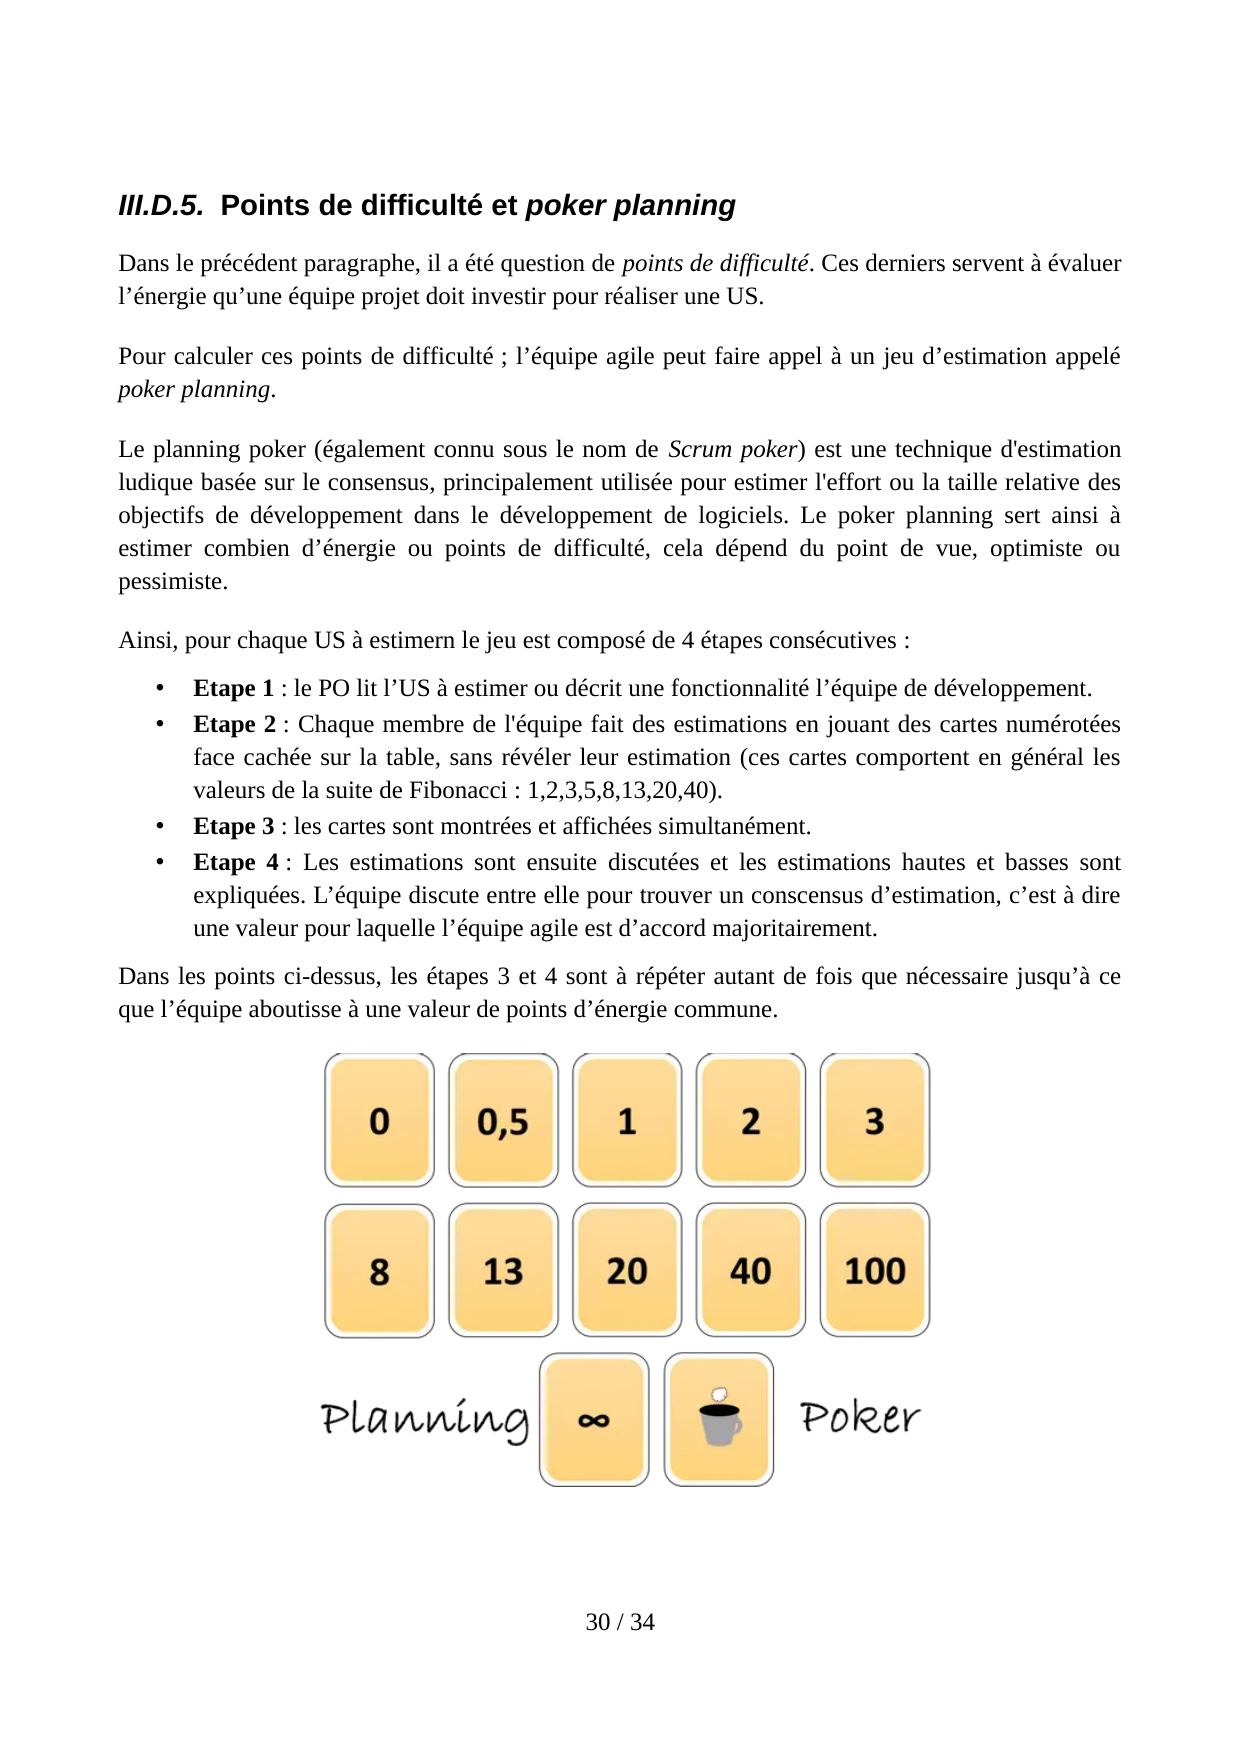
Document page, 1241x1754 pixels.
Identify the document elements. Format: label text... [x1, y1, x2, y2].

list Etape 4 : Les estimations sont ensuite discutées et les estimations hautes et basses sont expliquées. L’équipe discute entre elle pour trouver un conscensus d’estimation, c’est à dire une valeur pour laquelle l’équipe agile est d’accord majoritairement. [156, 847, 1122, 942]
text Dans les points ci-dessus, les étapes 3 et 4 sont à répéter autant de fois que nécessaire jusqu’à ce que l’équipe aboutisse à une valeur de points d’énergie commune. [118, 961, 1122, 1022]
subtitle Points de difficulté et poker planning [118, 188, 1122, 222]
list Etape 3 : les cartes sont montrées et affichées simultanément. [156, 811, 1122, 840]
text Pour calculer ces points de difficulté ; l’équipe agile peut faire appel à un jeu d’estimation appelé poker planning. [118, 341, 1122, 403]
text Ainsi, pour chaque US à estimern le jeu est composé de 4 étapes consécutives : [118, 625, 1122, 654]
text Le planning poker (également connu sous le nom de Scrum poker) est une technique d'estimation ludique basée sur le consensus, principalement utilisée pour estimer l'effort ou la taille relative des objectifs de développement dans le développement de logiciels. Le poker planning sert ainsi à estimer combien d’énergie ou points de difficulté, cela dépend du point de vue, optimiste ou pessimiste. [118, 434, 1122, 594]
text Dans le précédent paragraphe, il a été question de points de difficulté. Ces derniers servent à évaluer l’énergie qu’une équipe projet doit investir pour réaliser une US. [118, 248, 1122, 310]
list Etape 1 : le PO lit l’US à estimer ou décrit une fonctionnalité l’équipe de développement. [156, 673, 1122, 702]
picture [290, 1053, 950, 1487]
list Etape 2 : Chaque membre de l'équipe fait des estimations en jouant des cartes numérotées face cachée sur la table, sans révéler leur estimation (ces cartes comportent en général les valeurs de la suite de Fibonacci : 1,2,3,5,8,13,20,40). [156, 709, 1122, 804]
